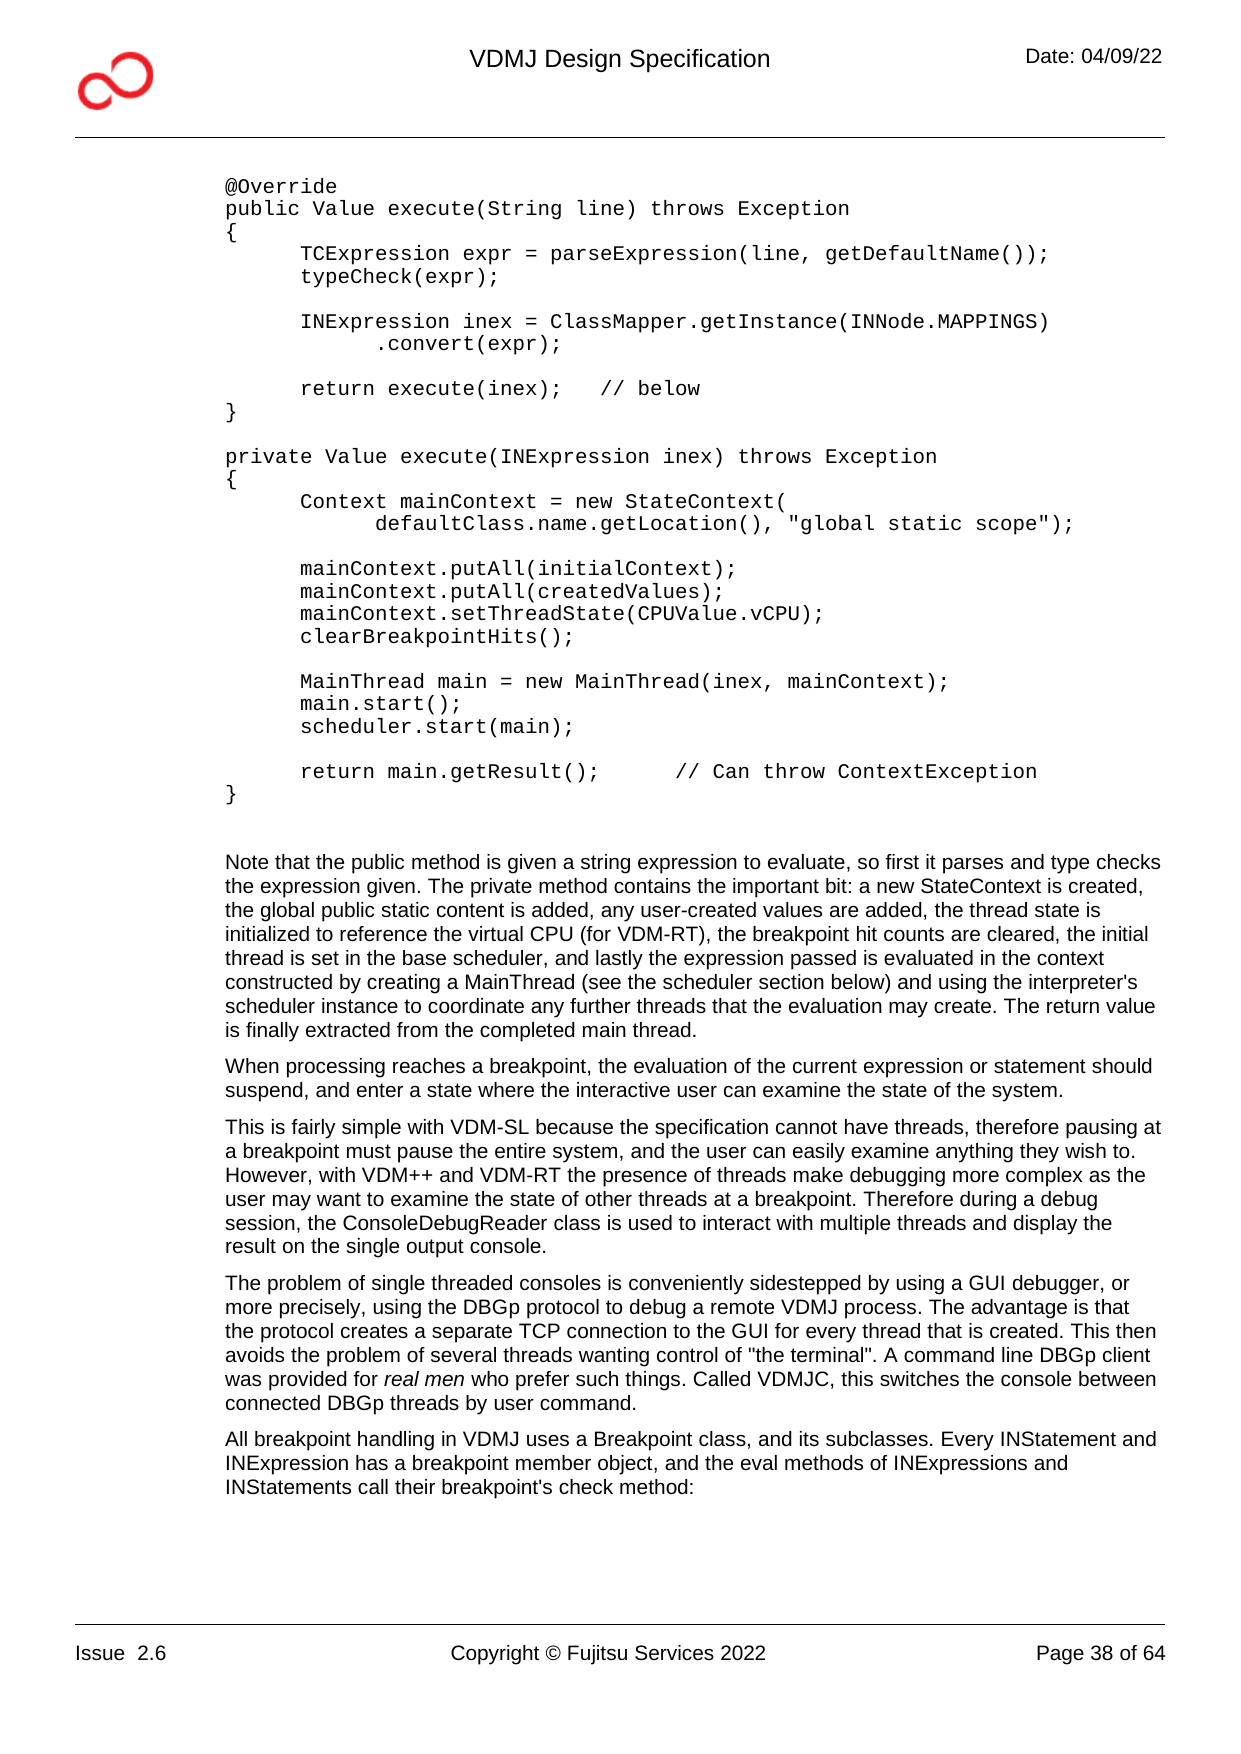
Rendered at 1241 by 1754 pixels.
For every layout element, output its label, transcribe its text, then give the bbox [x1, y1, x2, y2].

text mainContext.putAll(createdValues); [225, 580, 1165, 603]
text { [225, 220, 1165, 243]
text return execute(inex); // below [225, 378, 1165, 400]
text { [225, 468, 1165, 490]
text typeCheck(expr); [225, 265, 1165, 288]
text defaultClass.name.getLocation(), "global static scope"); [225, 513, 1165, 535]
text INExpression inex = ClassMapper.getInstance(INNode.MAPPINGS) [225, 310, 1165, 333]
text When processing reaches a breakpoint, the evaluation of the current expression or statement should suspend, and enter a state where the interactive user can examine the state of the system. [225, 1054, 1165, 1102]
text mainContext.putAll(initialContext); [225, 558, 1165, 580]
text All breakpoint handling in VDMJ uses a Breakpoint class, and its subclasses. Every INStatement and INExpression has a breakpoint member object, and the eval methods of INExpressions and INStatements call their breakpoint's check method: [225, 1427, 1165, 1499]
text @Override [225, 175, 1165, 198]
text Note that the public method is given a string expression to evaluate, so first it parses and type checks the expression given. The private method contains the important bit: a new StateContext is created, the global public static content is added, any user-created values are added, the thread state is initialized to reference the virtual CPU (for VDM-RT), the breakpoint hit counts are cleared, the initial thread is set in the base scheduler, and lastly the expression passed is evaluated in the context constructed by creating a MainThread (see the scheduler section below) and using the interpreter's scheduler instance to coordinate any further threads that the evaluation may create. The return value is finally extracted from the completed main thread. [225, 850, 1165, 1042]
text scheduler.start(main); [225, 715, 1165, 738]
text MainThread main = new MainThread(inex, mainContext); [225, 670, 1165, 693]
text } [225, 400, 1165, 423]
text public Value execute(String line) throws Exception [225, 198, 1165, 220]
text return main.getResult(); // Can throw ContextException [225, 760, 1165, 783]
text main.start(); [225, 693, 1165, 715]
text Context mainContext = new StateContext( [225, 490, 1165, 513]
text } [225, 783, 1165, 805]
picture [78, 44, 153, 120]
text .convert(expr); [225, 333, 1165, 355]
text This is fairly simple with VDM-SL because the specification cannot have threads, therefore pausing at a breakpoint must pause the entire system, and the user can easily examine anything they wish to. However, with VDM++ and VDM-RT the presence of threads make debugging more complex as the user may want to examine the state of other threads at a breakpoint. Therefore during a debug session, the ConsoleDebugReader class is used to interact with multiple threads and display the result on the single output console. [225, 1115, 1165, 1259]
text clearBreakpointHits(); [225, 625, 1165, 648]
text TCExpression expr = parseExpression(line, getDefaultName()); [225, 243, 1165, 265]
text private Value execute(INExpression inex) throws Exception [225, 445, 1165, 468]
text mainContext.setThreadState(CPUValue.vCPU); [225, 603, 1165, 625]
text The problem of single threaded consoles is conveniently sidestepped by using a GUI debugger, or more precisely, using the DBGp protocol to debug a remote VDMJ process. The advantage is that the protocol creates a separate TCP connection to the GUI for every thread that is created. This then avoids the problem of several threads wanting control of "the terminal". A command line DBGp client was provided for real men who prefer such things. Called VDMJC, this switches the console between connected DBGp threads by user command. [225, 1271, 1165, 1415]
